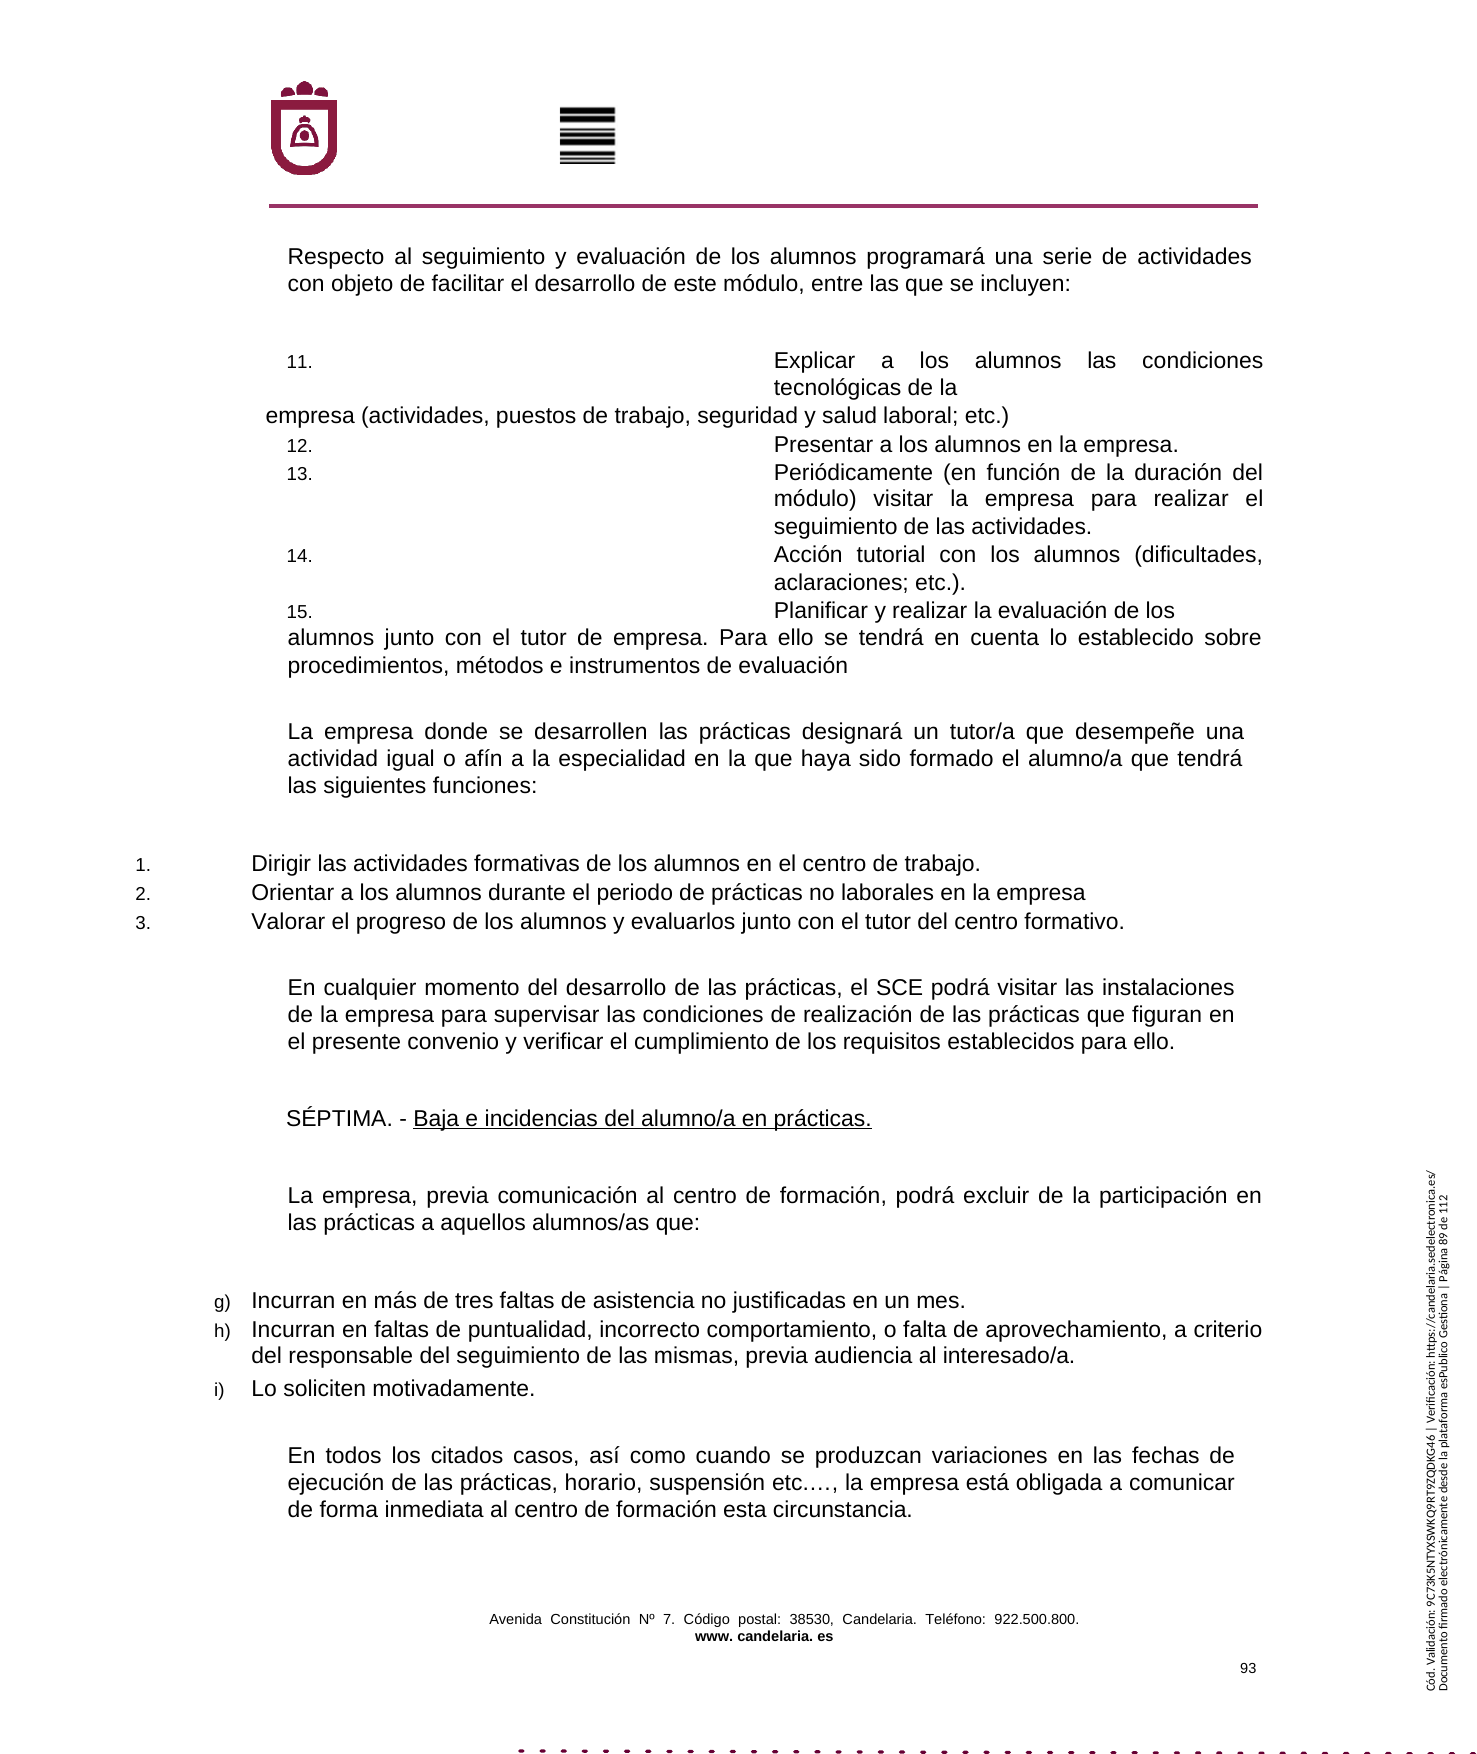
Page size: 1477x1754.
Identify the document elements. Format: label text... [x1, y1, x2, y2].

text alumnos junto con el tutor de empresa. Para ello se tendrá en cuenta lo establecido sobre procedimientos, métodos e instrumentos de evaluación [287, 624, 1263, 679]
list Explicar a los alumnos las condiciones tecnológicas de la [286, 347, 1263, 400]
text La empresa donde se desarrollen las prácticas designará un tutor/a que desempeñe una actividad igual o afín a la especialidad en la que haya sido formado el alumno/a que tendrá las siguientes funciones: [287, 718, 1244, 798]
list Presentar a los alumnos en la empresa. [286, 430, 1263, 458]
text En todos los citados casos, así como cuando se produzcan variaciones en las fechas de ejecución de las prácticas, horario, suspensión etc.…, la empresa está obligada a comunicar de forma inmediata al centro de formación esta circunstancia. [287, 1442, 1236, 1522]
text SÉPTIMA. - Baja e incidencias del alumno/a en prácticas. [286, 1105, 1268, 1131]
text La empresa, previa comunicación al centro de formación, podrá excluir de la participación en las prácticas a aquellos alumnos/as que: [287, 1182, 1263, 1235]
list Periódicamente (en función de la duración del módulo) visitar la empresa para realizar el seguimiento de las actividades. [286, 458, 1263, 540]
text empresa (actividades, puestos de trabajo, seguridad y salud laboral; etc.) [265, 401, 1263, 429]
list Lo soliciten motivadamente. [214, 1374, 1263, 1402]
text Respecto al seguimiento y evaluación de los alumnos programará una serie de actividades con objeto de facilitar el desarrollo de este módulo, entre las que se incluyen: [287, 243, 1253, 296]
list Orientar a los alumnos durante el periodo de prácticas no laborales en la empresa [135, 878, 1263, 906]
list Valorar el progreso de los alumnos y evaluarlos junto con el tutor del centro formativo. [135, 907, 1263, 935]
text En cualquier momento del desarrollo de las prácticas, el SCE podrá visitar las instalaciones de la empresa para supervisar las condiciones de realización de las prácticas que figuran en el presente convenio y verificar el cumplimiento de los requisitos establecidos para ello. [287, 974, 1235, 1054]
list Incurran en faltas de puntualidad, incorrecto comportamiento, o falta de aprovechamiento, a criterio del responsable del seguimiento de las mismas, previa audiencia al interesado/a. [214, 1317, 1263, 1369]
list Acción tutorial con los alumnos (dificultades, aclaraciones; etc.). [286, 541, 1263, 596]
list Planificar y realizar la evaluación de los [286, 597, 1263, 623]
list Dirigir las actividades formativas de los alumnos en el centro de trabajo. [135, 849, 1263, 877]
list Incurran en más de tres faltas de asistencia no justificadas en un mes. [214, 1286, 1263, 1314]
